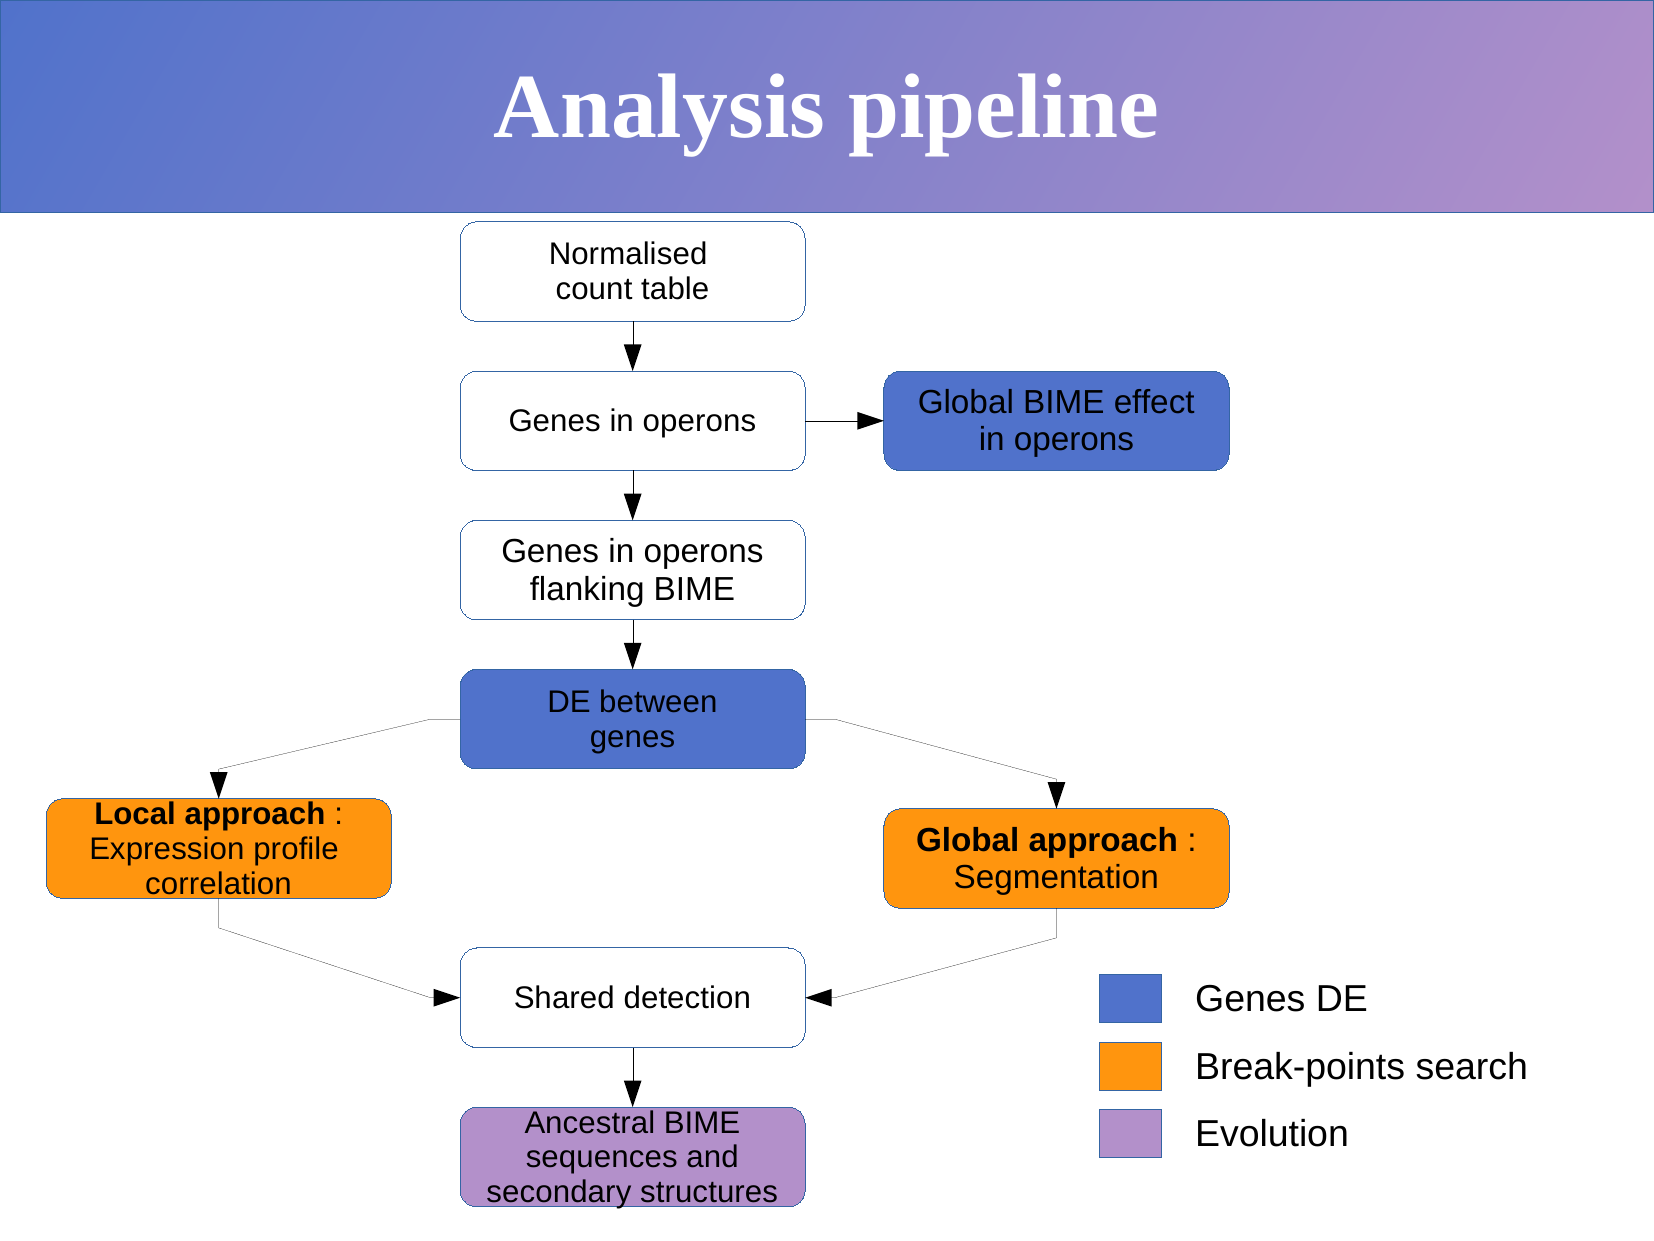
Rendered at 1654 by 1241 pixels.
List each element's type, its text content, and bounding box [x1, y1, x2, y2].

text_box Genes DE [1180, 970, 1530, 1028]
text_box Local approach : Expression profile correlation [46, 798, 392, 899]
text_box Genes in operons [460, 371, 806, 471]
text_box Break-points search [1180, 1037, 1571, 1095]
text_box [1099, 974, 1162, 1023]
text_box Global BIME effect in operons [883, 371, 1230, 471]
text_box Global approach : Segmentation [883, 808, 1230, 909]
title Analysis pipeline [82, 23, 1571, 189]
text_box Normalised count table [460, 221, 806, 322]
text_box Evolution [1180, 1105, 1571, 1163]
text_box Shared detection [460, 947, 806, 1048]
text_box [1099, 1109, 1162, 1158]
text_box [1099, 1042, 1162, 1091]
text_box Genes in operons flanking BIME [460, 520, 806, 620]
text_box DE between genes [460, 669, 806, 769]
text_box Ancestral BIME sequences and secondary structures [460, 1107, 806, 1207]
